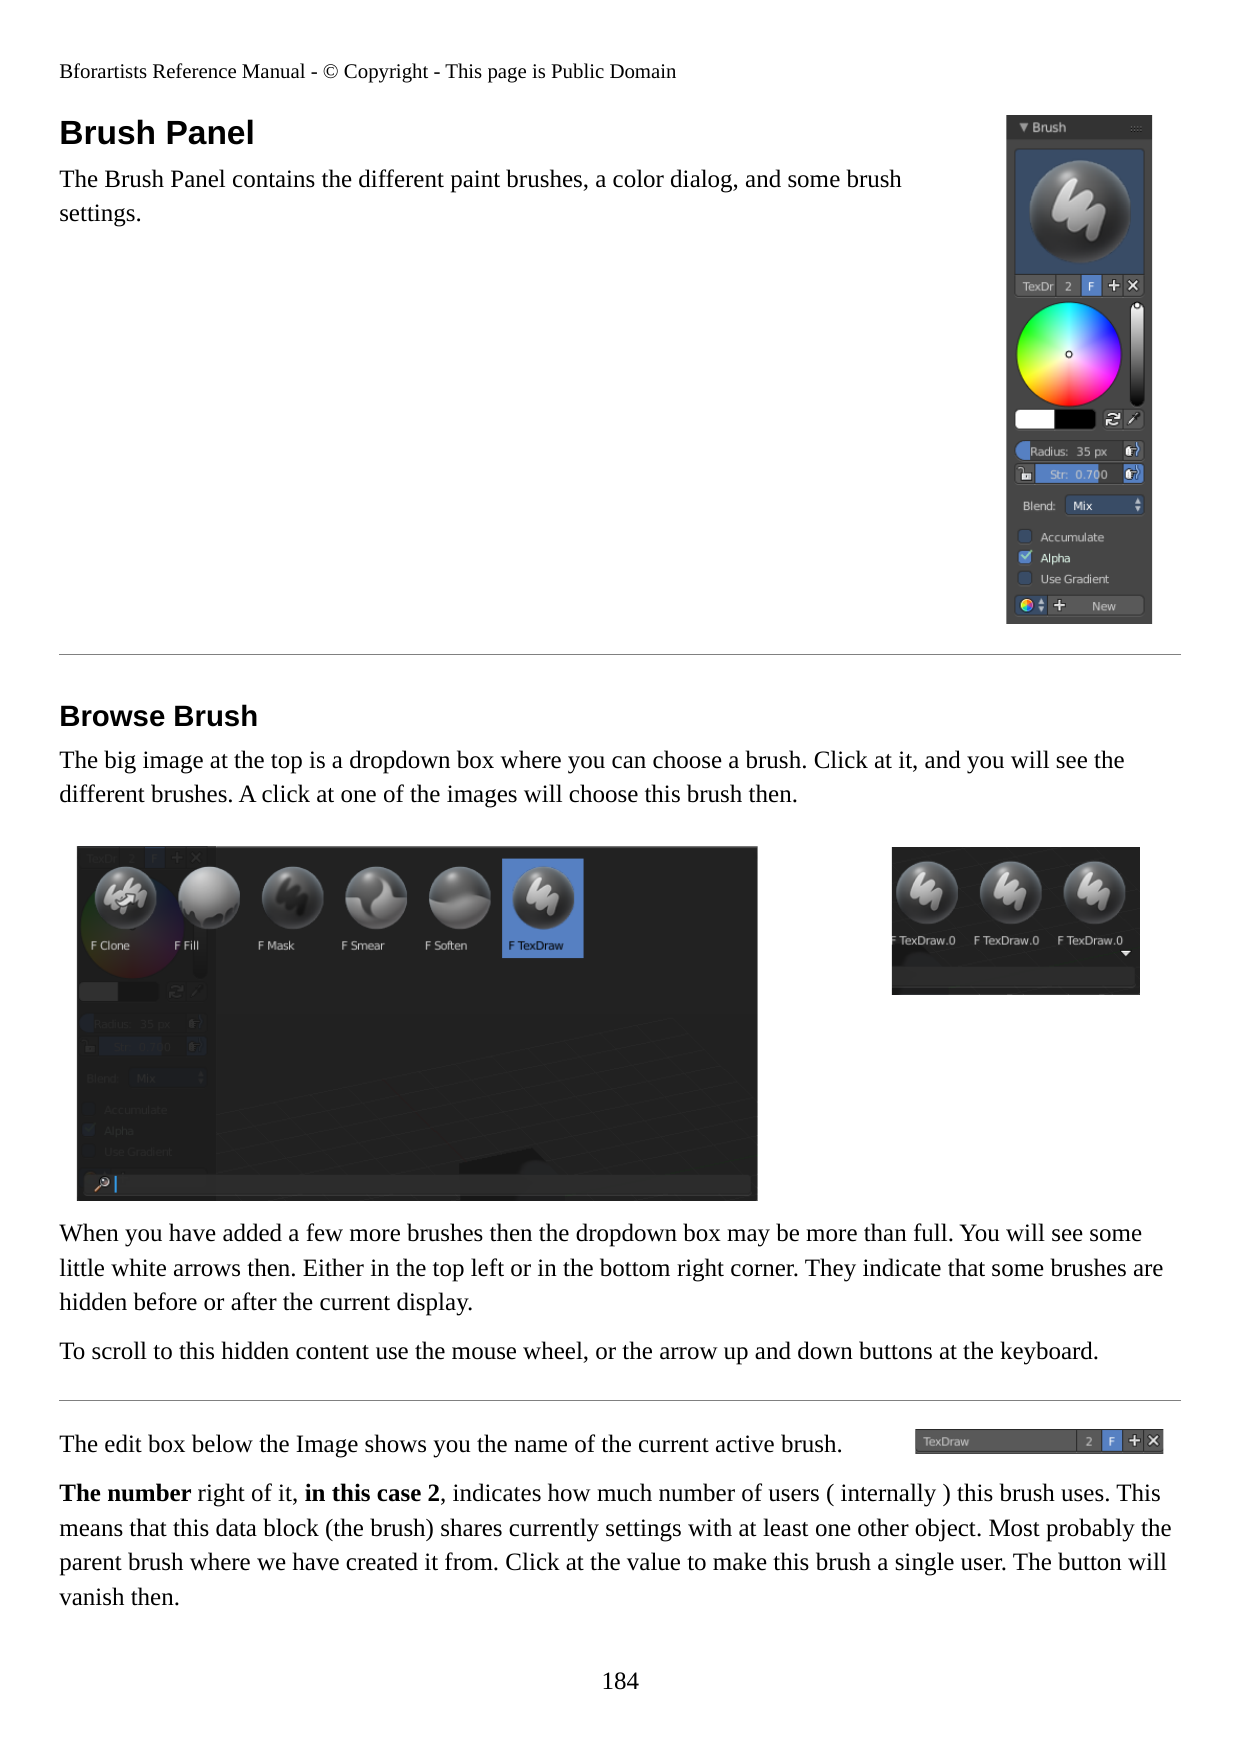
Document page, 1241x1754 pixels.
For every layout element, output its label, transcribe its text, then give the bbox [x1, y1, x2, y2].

picture [1006, 115, 1153, 624]
subtitle Brush Panel [59, 113, 1181, 151]
picture [891, 847, 1140, 995]
text The edit box below the Image shows you the name of the current active brush. [59, 1429, 1181, 1458]
text When you have added a few more brushes then the dropdown box may be more than full. You will see some little white arrows then. Either in the top left or in the bottom right corner. They indicate that some brushes are hidden before or after the current display. [59, 1215, 1181, 1316]
text The number right of it, in this case 2, indicates how much number of users ( internally ) this brush uses. This means that this data block (the brush) shares currently settings with at least one other object. Most probably the parent brush where we have created it from. Click at the value to make this brush a single user. The button will vanish then. [59, 1478, 1181, 1611]
text The big image at the top is a dropdown box where you can choose a brush. Click at it, and you will see the different brushes. A click at one of the images will choose this brush then. [59, 745, 1181, 808]
picture [915, 1429, 1164, 1454]
text To scroll to this hidden content use the mouse wheel, or the arrow up and down buttons at the keyboard. [59, 1336, 1181, 1365]
text The Brush Panel contains the different paint brushes, a color dialog, and some brush settings. [59, 164, 1006, 227]
picture [76, 846, 758, 1201]
subtitle Browse Brush [59, 698, 1181, 732]
